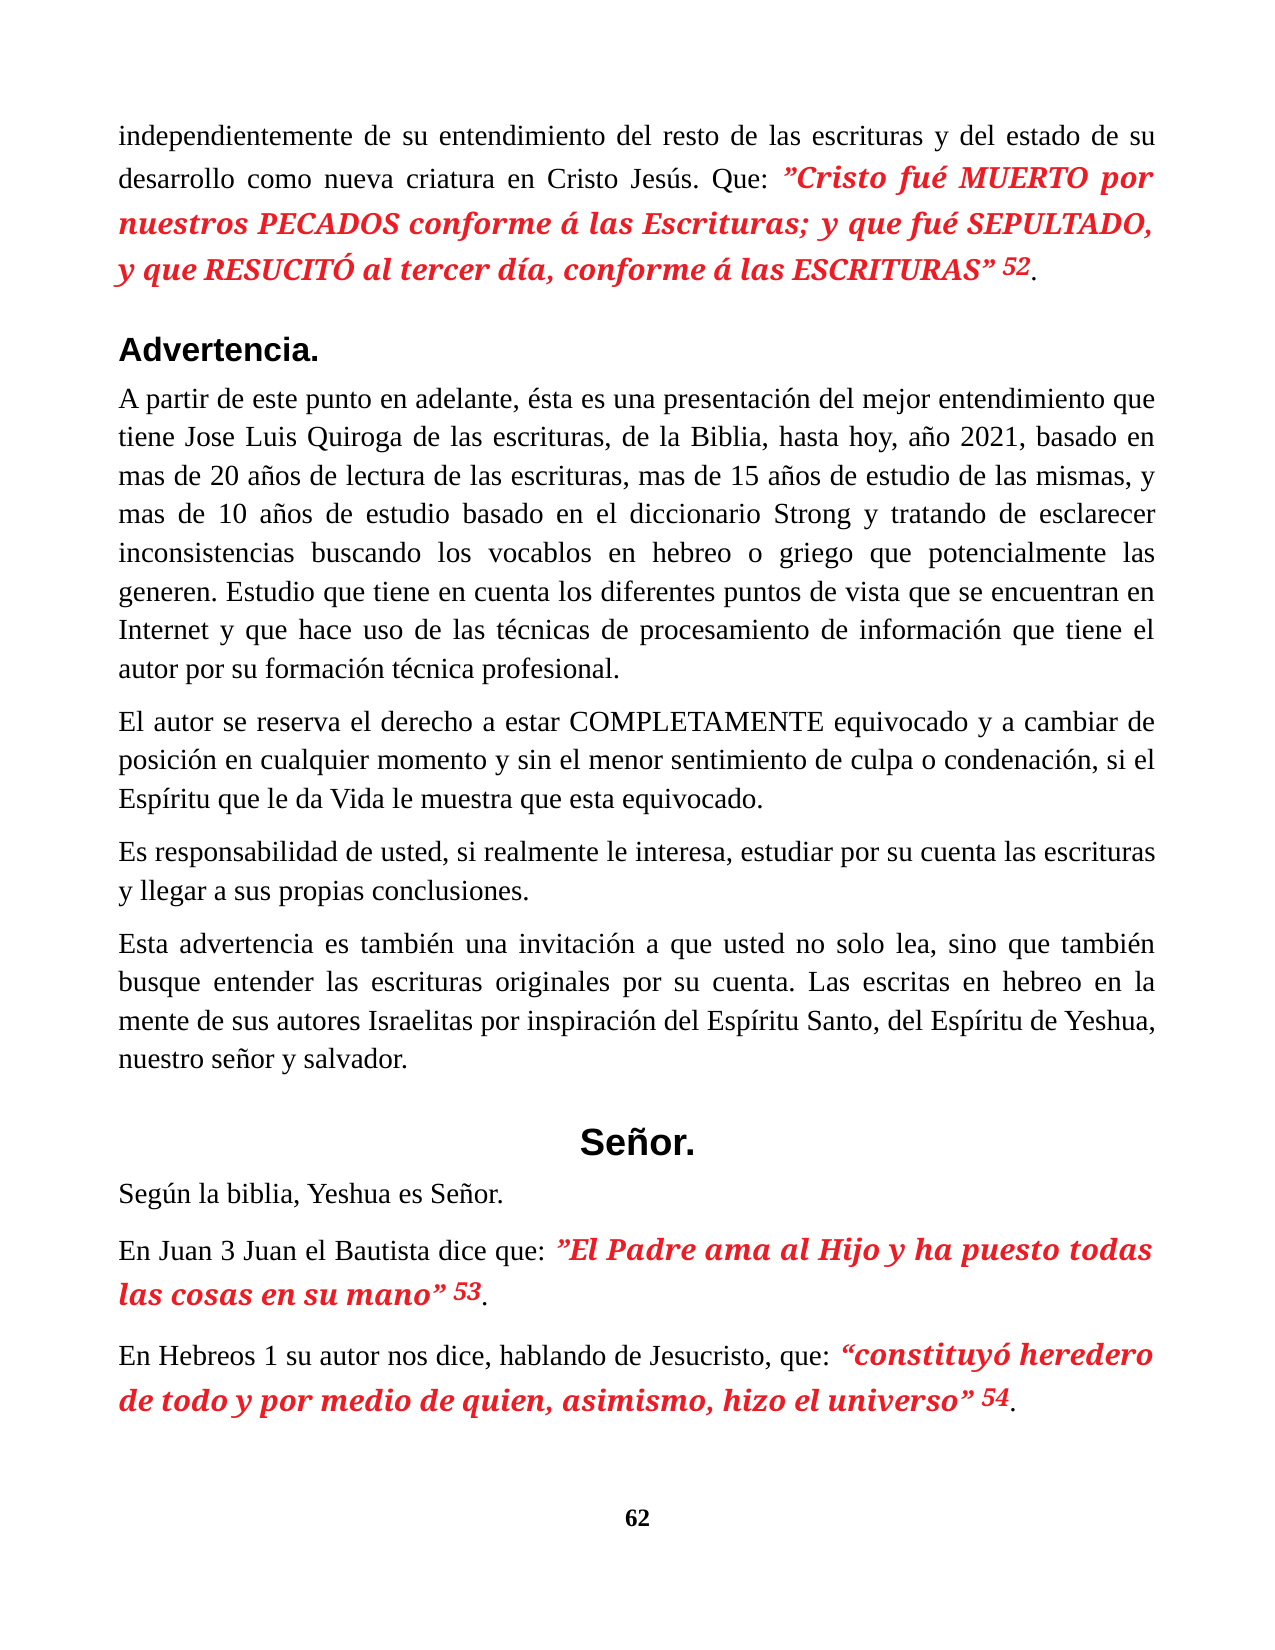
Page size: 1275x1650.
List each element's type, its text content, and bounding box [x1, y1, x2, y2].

subtitle Advertencia. [118, 330, 1157, 368]
text Es responsabilidad de usted, si realmente le interesa, estudiar por su cuenta las escrituras y llegar a sus propias conclusiones. [118, 834, 1157, 906]
text El autor se reserva el derecho a estar COMPLETAMENTE equivocado y a cambiar de posición en cualquier momento y sin el menor sentimiento de culpa o condenación, si el Espíritu que le da Vida le muestra que esta equivocado. [118, 704, 1157, 814]
text independientemente de su entendimiento del resto de las escrituras y del estado de su desarrollo como nueva criatura en Cristo Jesús. Que: ”Cristo fué MUERTO por nuestros PECADOS conforme á las Escrituras; y que fué SEPULTADO, y que RESUCITÓ al tercer día, conforme á las ESCRITURAS” . [118, 118, 1157, 288]
subtitle Señor. [118, 1119, 1157, 1163]
text En Juan 3 Juan el Bautista dice que: ”El Padre ama al Hijo y ha puesto todas las cosas en su mano” . [118, 1229, 1157, 1314]
text Según la biblia, Yeshua es Señor. [118, 1176, 1157, 1209]
text A partir de este punto en adelante, ésta es una presentación del mejor entendimiento que tiene Jose Luis Quiroga de las escrituras, de la Biblia, hasta hoy, año 2021, basado en mas de 20 años de lectura de las escrituras, mas de 15 años de estudio de las mismas, y mas de 10 años de estudio basado en el diccionario Strong y tratando de esclarecer inconsistencias buscando los vocablos en hebreo o griego que potencialmente las generen. Estudio que tiene en cuenta los diferentes puntos de vista que se encuentran en Internet y que hace uso de las técnicas de procesamiento de información que tiene el autor por su formación técnica profesional. [118, 381, 1157, 684]
text En Hebreos 1 su autor nos dice, hablando de Jesucristo, que: “constituyó heredero de todo y por medio de quien, asimismo, hizo el universo” . [118, 1335, 1157, 1420]
text Esta advertencia es también una invitación a que usted no solo lea, sino que también busque entender las escrituras originales por su cuenta. Las escritas en hebreo en la mente de sus autores Israelitas por inspiración del Espíritu Santo, del Espíritu de Yeshua, nuestro señor y salvador. [118, 926, 1157, 1075]
